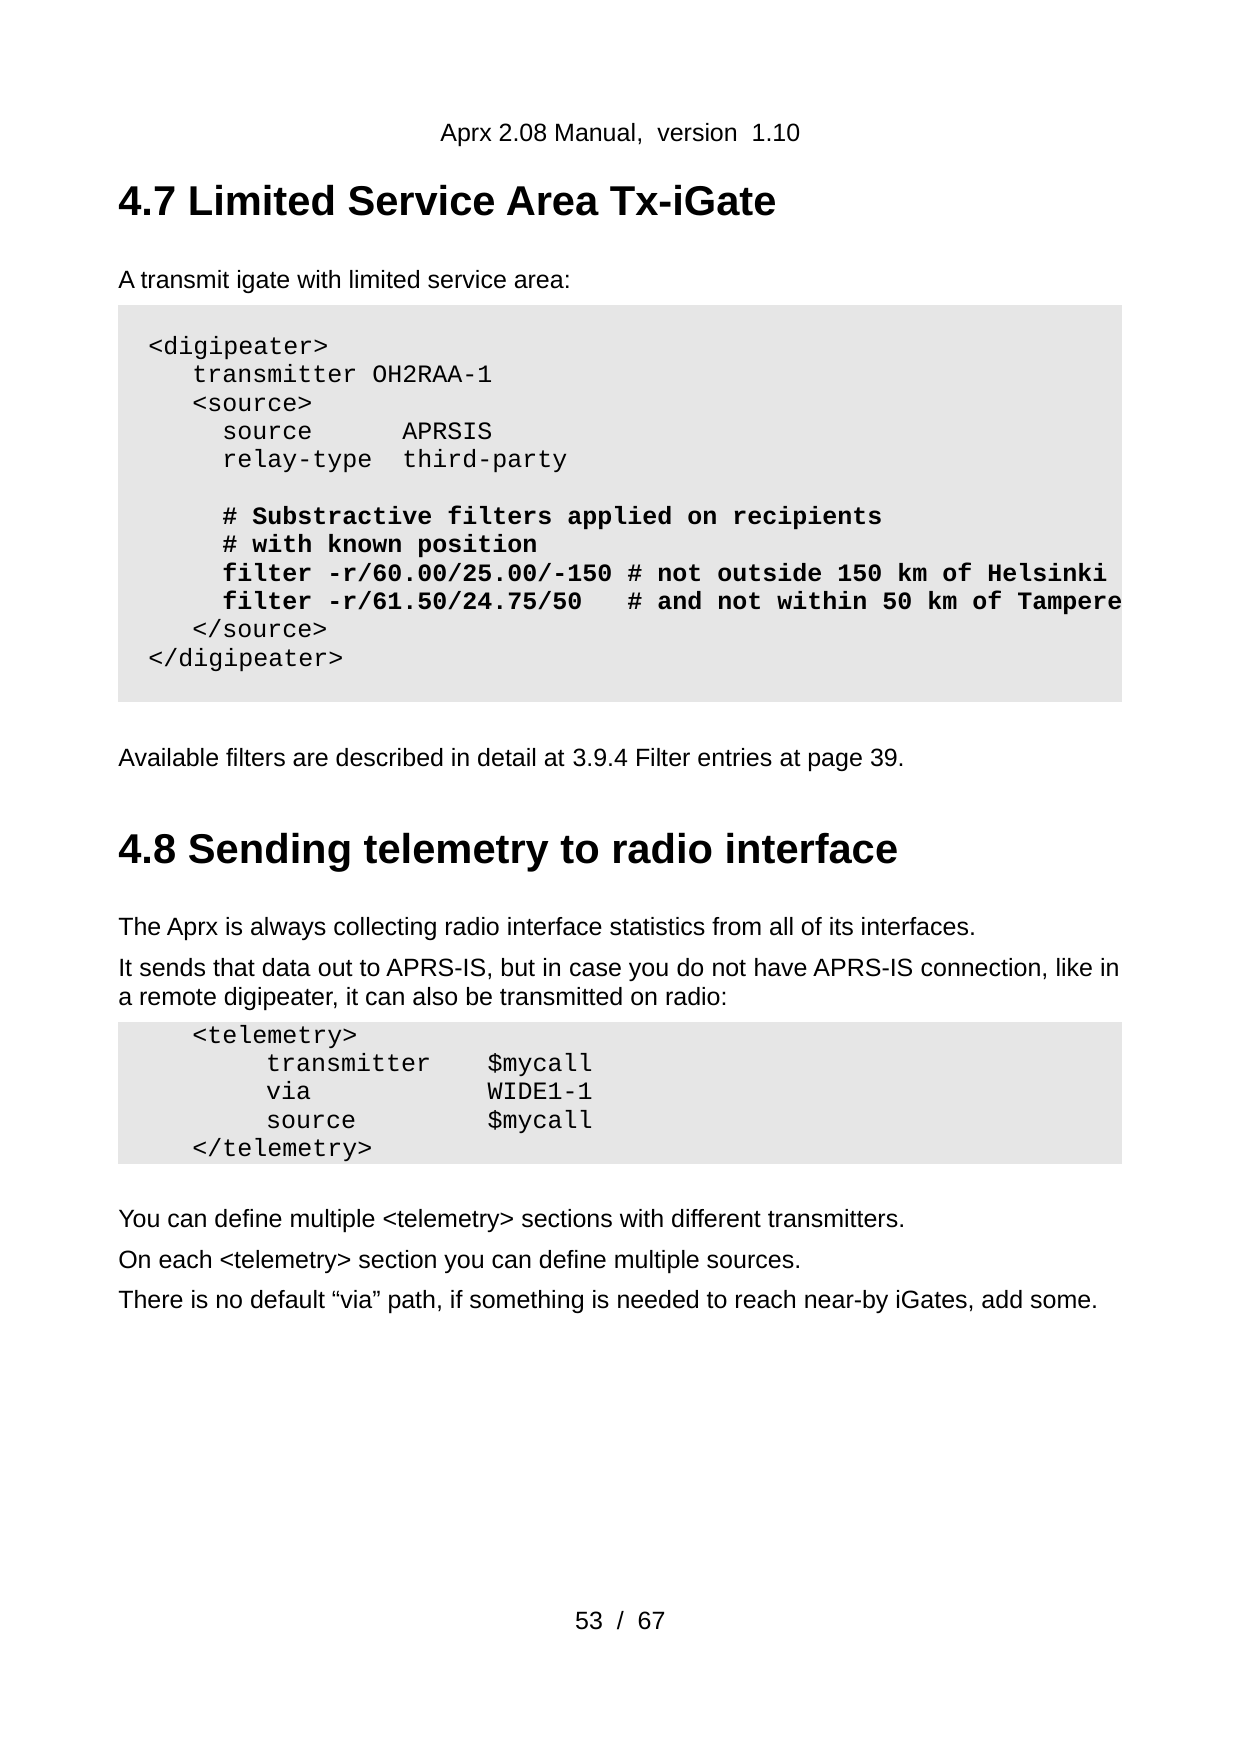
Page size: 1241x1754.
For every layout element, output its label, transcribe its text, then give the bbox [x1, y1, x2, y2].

text filter -r/61.50/24.75/50 # and not within 50 km of Tampere [118, 589, 1122, 617]
text transmitter $mycall [118, 1051, 1122, 1079]
text </source> [118, 617, 1122, 645]
text <telemetry> [118, 1022, 1122, 1051]
text <digipeater> [118, 334, 1122, 362]
text You can define multiple <telemetry> sections with different transmitters. [118, 1204, 1122, 1233]
text Available filters are described in detail at 3.9.4 Filter entries at page 40. [118, 743, 1122, 772]
text source APRSIS [118, 419, 1122, 447]
text # with known position [118, 532, 1122, 560]
text </digipeater> [118, 645, 1122, 674]
text transmitter OH2RAA-1 [118, 362, 1122, 390]
text The Aprx is always collecting radio interface statistics from all of its interfaces. [118, 912, 1122, 941]
text filter -r/60.00/25.00/-150 # not outside 150 km of Helsinki [118, 560, 1122, 589]
text </telemetry> [118, 1136, 1122, 1164]
text A transmit igate with limited service area: [118, 265, 1122, 293]
text source $mycall [118, 1107, 1122, 1136]
text <source> [118, 390, 1122, 419]
text relay-type third-party [118, 447, 1122, 475]
text On each <telemetry> section you can define multiple sources. [118, 1245, 1122, 1274]
text There is no default “via” path, if something is needed to reach near-by iGates, add some. [118, 1285, 1122, 1314]
text via WIDE1-1 [118, 1079, 1122, 1107]
text It sends that data out to APRS-IS, but in case you do not have APRS-IS connection, like in a remote digipeater, it can also be transmitted on radio: [118, 953, 1122, 1010]
subtitle Limited Service Area Tx-iGate [118, 176, 1122, 224]
subtitle Sending telemetry to radio interface [118, 824, 1122, 872]
text # Substractive filters applied on recipients [118, 504, 1122, 532]
